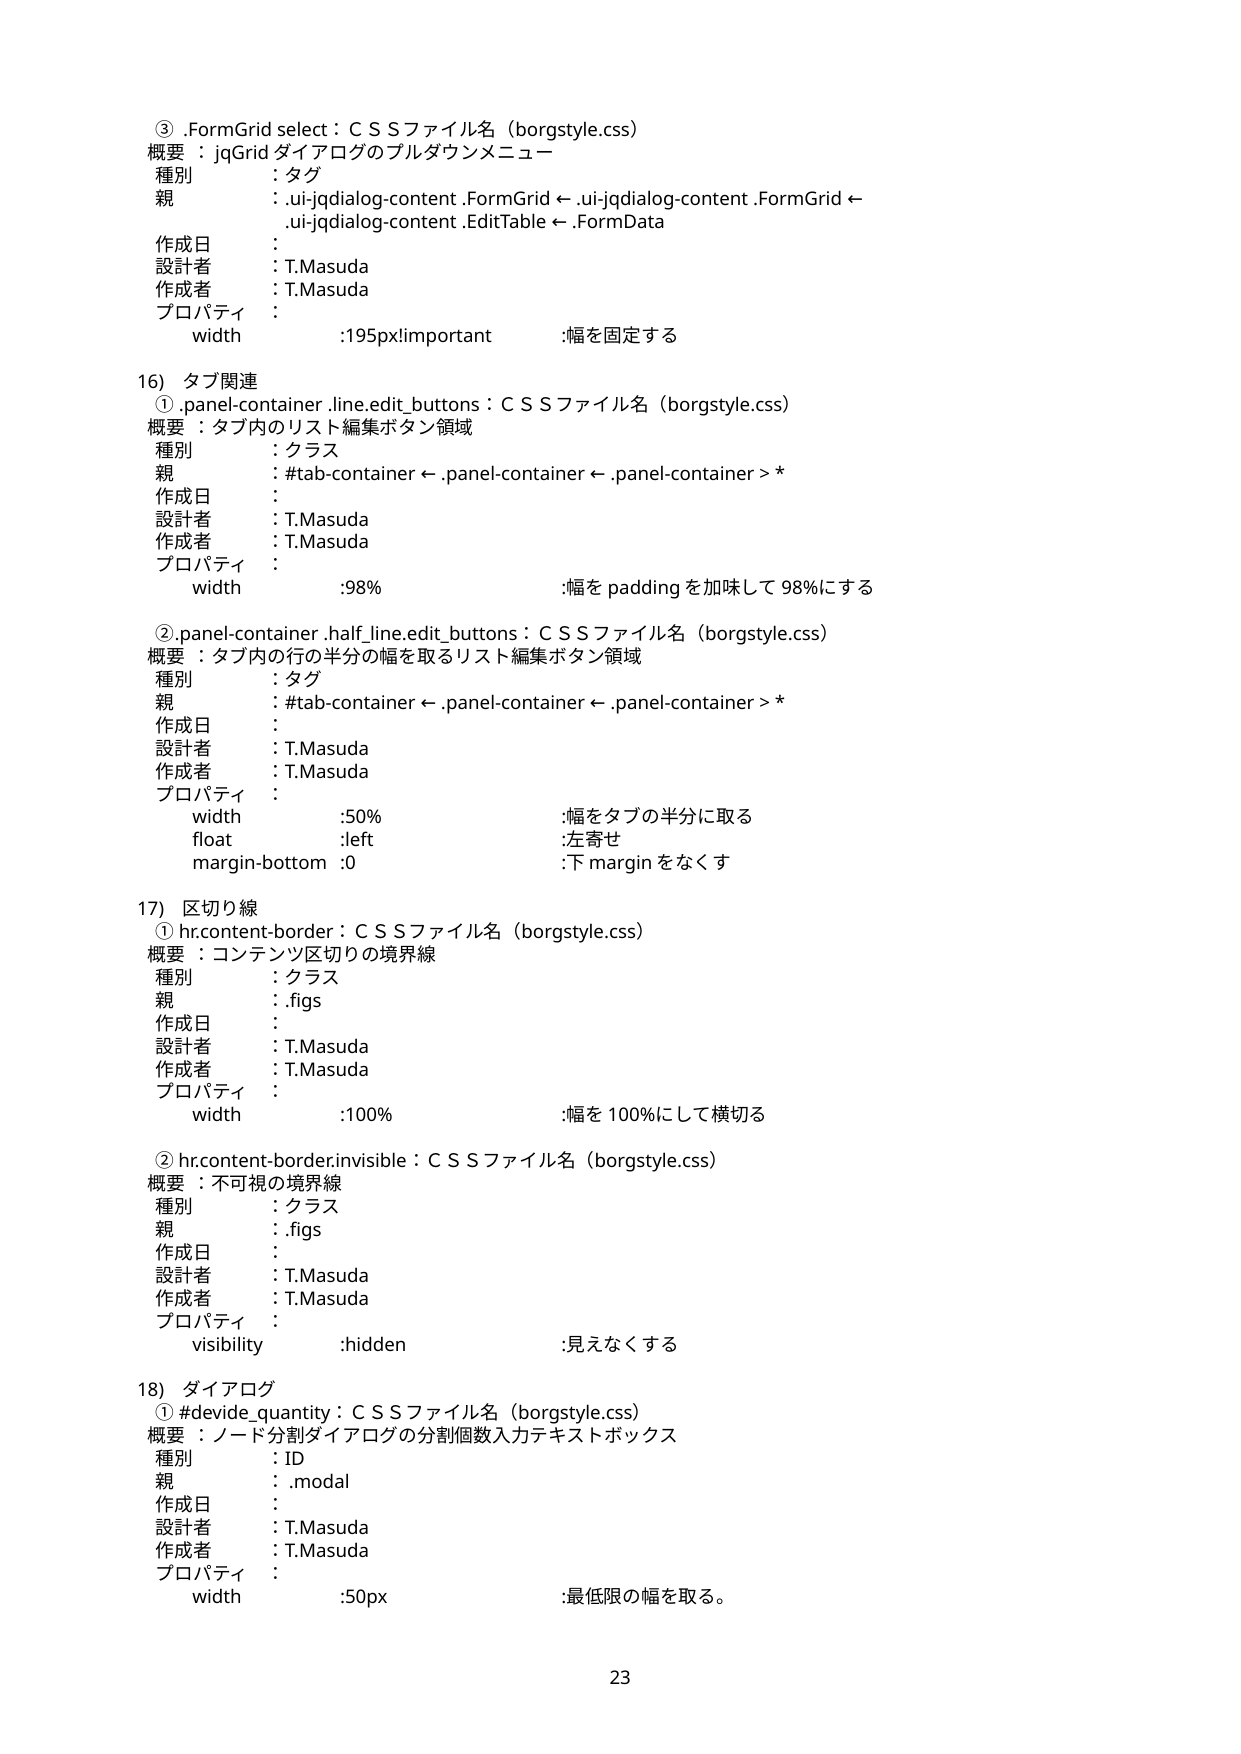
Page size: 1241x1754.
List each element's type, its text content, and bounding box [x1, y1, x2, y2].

text width :50% :幅をタブの半分に取る [118, 806, 1122, 828]
text 設計者 ：T.Masuda [118, 508, 1122, 531]
text 作成日 ： [118, 714, 1122, 737]
text 18) ダイアログ [118, 1378, 1122, 1401]
text 設計者 ：T.Masuda [118, 737, 1122, 760]
text 作成者 ：T.Masuda [118, 760, 1122, 783]
text ① .panel-container .line.edit_buttons：ＣＳＳファイル名（borgstyle.css） [118, 393, 1122, 416]
text 設計者 ：T.Masuda [118, 1516, 1122, 1539]
text 設計者 ：T.Masuda [118, 256, 1122, 278]
text 種別 ：クラス [118, 1195, 1122, 1218]
text 親 ：.figs [118, 1218, 1122, 1241]
text 親 ： .modal [118, 1470, 1122, 1493]
text プロパティ ： [118, 1081, 1122, 1103]
text 親 ：.figs [118, 989, 1122, 1012]
text width :195px!important :幅を固定する [118, 324, 1122, 347]
text 作成日 ： [118, 1012, 1122, 1035]
text visibility :hidden :見えなくする [118, 1333, 1122, 1356]
text ① #devide_quantity：ＣＳＳファイル名（borgstyle.css） [118, 1401, 1122, 1424]
text 作成者 ：T.Masuda [118, 531, 1122, 553]
text 16) タブ関連 [118, 370, 1122, 393]
text 種別 ：クラス [118, 439, 1122, 462]
text width :50px :最低限の幅を取る。 [118, 1585, 1122, 1608]
text 概要 ：不可視の境界線 [118, 1172, 1122, 1195]
text 17) 区切り線 [118, 897, 1122, 920]
text ②.panel-container .half_line.edit_buttons：ＣＳＳファイル名（borgstyle.css） [118, 622, 1122, 645]
text 種別 ：クラス [118, 966, 1122, 989]
text 作成日 ： [118, 485, 1122, 508]
text 作成者 ：T.Masuda [118, 1287, 1122, 1310]
text 作成日 ： [118, 1241, 1122, 1264]
text ③ .FormGrid select：ＣＳＳファイル名（borgstyle.css） [118, 118, 1122, 141]
text width :100% :幅を100%にして横切る [118, 1103, 1122, 1126]
text 種別 ：ID [118, 1447, 1122, 1470]
text 親 ：#tab-container ← .panel-container ← .panel-container > * [118, 691, 1122, 714]
text float :left :左寄せ [118, 828, 1122, 851]
text width :98% :幅をpaddingを加味して98%にする [118, 576, 1122, 599]
text .ui-jqdialog-content .EditTable ← .FormData [118, 210, 1122, 233]
text 作成者 ：T.Masuda [118, 1058, 1122, 1081]
text 種別 ：タグ [118, 164, 1122, 187]
text プロパティ ： [118, 1562, 1122, 1585]
text 概要 ：コンテンツ区切りの境界線 [118, 943, 1122, 966]
text 作成者 ：T.Masuda [118, 1539, 1122, 1562]
text margin-bottom :0 :下marginをなくす [118, 851, 1122, 874]
text プロパティ ： [118, 301, 1122, 324]
text 親 ：#tab-container ← .panel-container ← .panel-container > * [118, 462, 1122, 485]
text 種別 ：タグ [118, 668, 1122, 691]
text 作成日 ： [118, 233, 1122, 256]
text プロパティ ： [118, 553, 1122, 576]
text ②hr.content-border.invisible：ＣＳＳファイル名（borgstyle.css） [118, 1149, 1122, 1172]
text ① hr.content-border：ＣＳＳファイル名（borgstyle.css） [118, 920, 1122, 943]
text 作成者 ：T.Masuda [118, 278, 1122, 301]
text 概要 ： jqGridダイアログのプルダウンメニュー [118, 141, 1122, 164]
text 親 ：.ui-jqdialog-content .FormGrid ← .ui-jqdialog-content .FormGrid ← [118, 187, 1122, 210]
text 設計者 ：T.Masuda [118, 1264, 1122, 1287]
text プロパティ ： [118, 783, 1122, 806]
text プロパティ ： [118, 1310, 1122, 1333]
text 作成日 ： [118, 1493, 1122, 1516]
text 設計者 ：T.Masuda [118, 1035, 1122, 1058]
text 概要 ：タブ内のリスト編集ボタン領域 [118, 416, 1122, 439]
text 概要 ：ノード分割ダイアログの分割個数入力テキストボックス [118, 1424, 1122, 1447]
text 概要 ：タブ内の行の半分の幅を取るリスト編集ボタン領域 [118, 645, 1122, 668]
